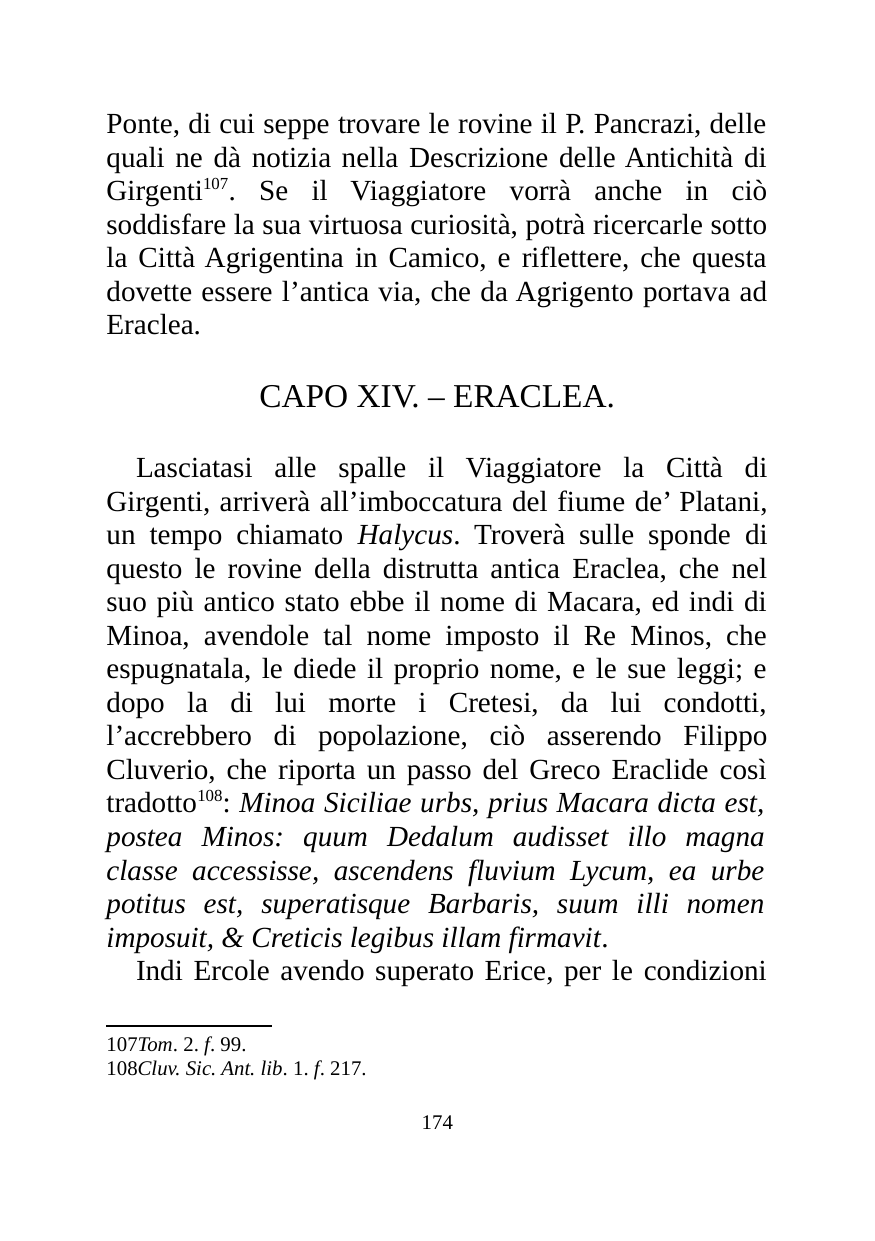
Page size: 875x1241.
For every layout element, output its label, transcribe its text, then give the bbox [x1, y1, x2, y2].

subtitle CAPO XIV. – ERACLEA. [106, 376, 768, 415]
text Tom. 2. f. 99. [106, 1032, 768, 1056]
text Cluv. Sic. Ant. lib. 1. f. 217. [106, 1056, 768, 1080]
text Ponte, di cui seppe trovare le rovine il P. Pancrazi, delle quali ne dà notizia nella Descrizione delle Antichità di Girgenti. Se il Viaggiatore vorrà anche in ciò soddisfare la sua virtuosa curiosità, potrà ricercarle sotto la Città Agrigentina in Camico, e riflettere, che questa dovette essere l’antica via, che da Agrigento portava ad Eraclea. [106, 106, 768, 341]
text Lasciatasi alle spalle il Viaggiatore la Città di Girgenti, arriverà all’imboccatura del fiume de’ Platani, un tempo chiamato Halycus. Troverà sulle sponde di questo le rovine della distrutta antica Eraclea, che nel suo più antico stato ebbe il nome di Macara, ed indi di Minoa, avendole tal nome imposto il Re Minos, che espugnatala, le diede il proprio nome, e le sue leggi; e dopo la di lui morte i Cretesi, da lui condotti, l’accrebbero di popolazione, ciò asserendo Filippo Cluverio, che riporta un passo del Greco Eraclide così tradotto: Minoa Siciliae urbs, prius Macara dicta est, postea Minos: quum Dedalum audisset illo magna classe accessisse, ascendens fluvium Lycum, ea urbe potitus est, superatisque Barbaris, suum illi nomen imposuit, & Creticis legibus illam firmavit. [106, 450, 768, 953]
text Indi Ercole avendo superato Erice, per le condizioni [106, 953, 768, 987]
